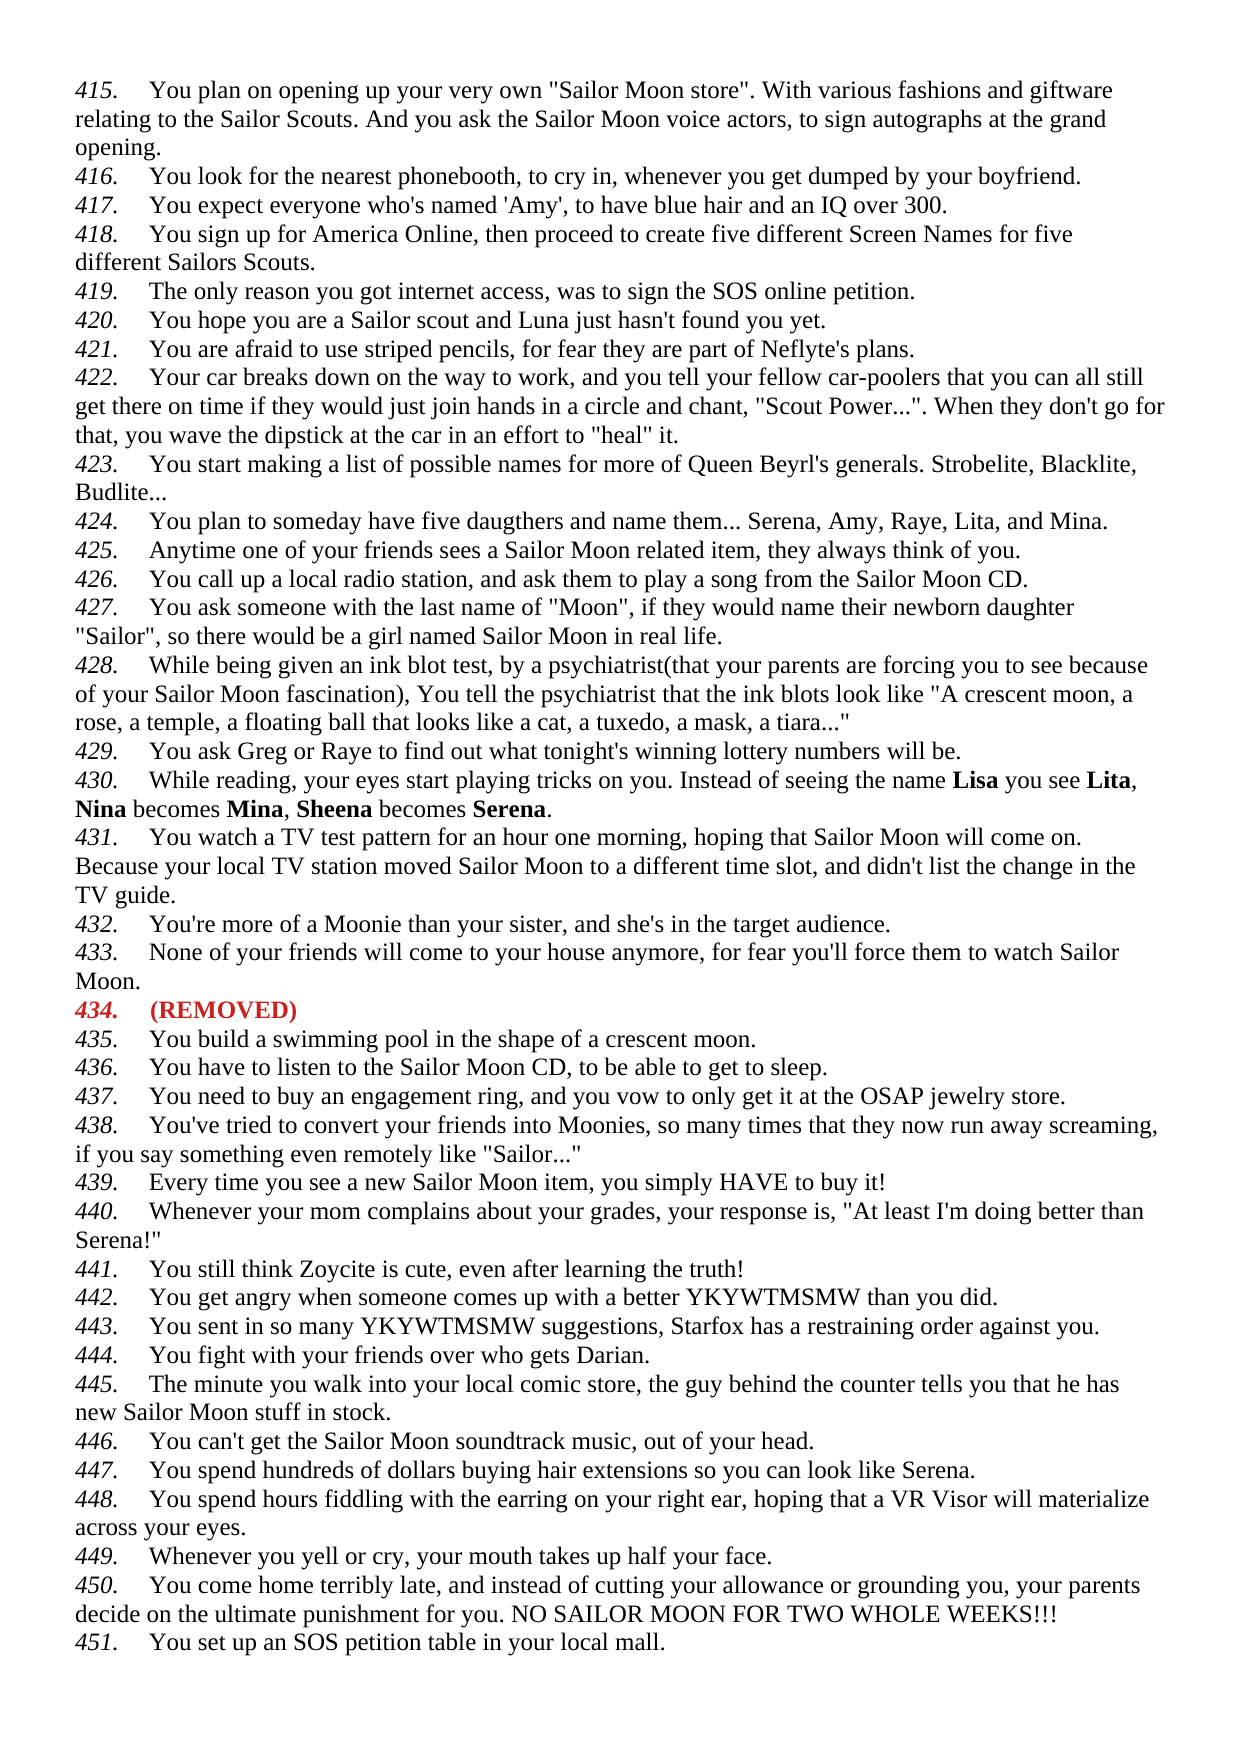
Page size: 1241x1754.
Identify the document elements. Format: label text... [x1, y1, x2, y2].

list You come home terribly late, and instead of cutting your allowance or grounding you, your parents decide on the ultimate punishment for you. NO SAILOR MOON FOR TWO WHOLE WEEKS!!! [75, 1570, 1165, 1627]
list You sign up for America Online, then proceed to create five different Screen Names for five different Sailors Scouts. [75, 219, 1165, 276]
list You plan on opening up your very own "Sailor Moon store". With various fashions and giftware relating to the Sailor Scouts. And you ask the Sailor Moon voice actors, to sign autographs at the grand opening. [75, 75, 1165, 161]
list You have to listen to the Sailor Moon CD, to be able to get to sleep. [75, 1052, 1165, 1081]
list You expect everyone who's named 'Amy', to have blue hair and an IQ over 300. [75, 190, 1165, 219]
list You get angry when someone comes up with a better YKYWTMSMW than you did. [75, 1282, 1165, 1311]
list Every time you see a new Sailor Moon item, you simply HAVE to buy it! [75, 1167, 1165, 1196]
list You've tried to convert your friends into Moonies, so many times that they now run away screaming, if you say something even remotely like "Sailor..." [75, 1110, 1165, 1167]
list You watch a TV test pattern for an hour one morning, hoping that Sailor Moon will come on. Because your local TV station moved Sailor Moon to a different time slot, and didn't list the change in the TV guide. [75, 822, 1165, 909]
list None of your friends will come to your house anymore, for fear you'll force them to watch Sailor Moon. [75, 937, 1165, 995]
list (REMOVED) [75, 995, 1165, 1024]
list You call up a local radio station, and ask them to play a song from the Sailor Moon CD. [75, 564, 1165, 592]
list You still think Zoycite is cute, even after learning the truth! [75, 1254, 1165, 1282]
list You fight with your friends over who gets Darian. [75, 1340, 1165, 1369]
list You sent in so many YKYWTMSMW suggestions, Starfox has a restraining order against you. [75, 1311, 1165, 1340]
list You spend hours fiddling with the earring on your right ear, hoping that a VR Visor will materialize across your eyes. [75, 1484, 1165, 1541]
list You set up an SOS petition table in your local mall. [75, 1627, 1165, 1656]
list You plan to someday have five daugthers and name them... Serena, Amy, Raye, Lita, and Mina. [75, 506, 1165, 535]
list You hope you are a Sailor scout and Luna just hasn't found you yet. [75, 305, 1165, 334]
list You're more of a Moonie than your sister, and she's in the target audience. [75, 909, 1165, 937]
list You look for the nearest phonebooth, to cry in, whenever you get dumped by your boyfriend. [75, 161, 1165, 190]
list Whenever your mom complains about your grades, your response is, "At least I'm doing better than Serena!" [75, 1196, 1165, 1254]
list You ask someone with the last name of "Moon", if they would name their newborn daughter "Sailor", so there would be a girl named Sailor Moon in real life. [75, 592, 1165, 650]
list You build a swimming pool in the shape of a crescent moon. [75, 1024, 1165, 1052]
list You ask Greg or Raye to find out what tonight's winning lottery numbers will be. [75, 736, 1165, 765]
list Whenever you yell or cry, your mouth takes up half your face. [75, 1541, 1165, 1570]
list You can't get the Sailor Moon soundtrack music, out of your head. [75, 1426, 1165, 1455]
list You spend hundreds of dollars buying hair extensions so you can look like Serena. [75, 1455, 1165, 1484]
list While being given an ink blot test, by a psychiatrist(that your parents are forcing you to see because of your Sailor Moon fascination), You tell the psychiatrist that the ink blots look like "A crescent moon, a rose, a temple, a floating ball that looks like a cat, a tuxedo, a mask, a tiara..." [75, 650, 1165, 736]
list While reading, your eyes start playing tricks on you. Instead of seeing the name Lisa you see Lita, Nina becomes Mina, Sheena becomes Serena. [75, 765, 1165, 822]
list Anytime one of your friends sees a Sailor Moon related item, they always think of you. [75, 535, 1165, 564]
list Your car breaks down on the way to work, and you tell your fellow car-poolers that you can all still get there on time if they would just join hands in a circle and chant, "Scout Power...". When they don't go for that, you wave the dipstick at the car in an effort to "heal" it. [75, 362, 1165, 449]
list The minute you walk into your local comic store, the guy behind the counter tells you that he has new Sailor Moon stuff in stock. [75, 1369, 1165, 1426]
list You are afraid to use striped pencils, for fear they are part of Neflyte's plans. [75, 334, 1165, 362]
list The only reason you got internet access, was to sign the SOS online petition. [75, 276, 1165, 305]
list You need to buy an engagement ring, and you vow to only get it at the OSAP jewelry store. [75, 1081, 1165, 1110]
list You start making a list of possible names for more of Queen Beyrl's generals. Strobelite, Blacklite, Budlite... [75, 449, 1165, 506]
